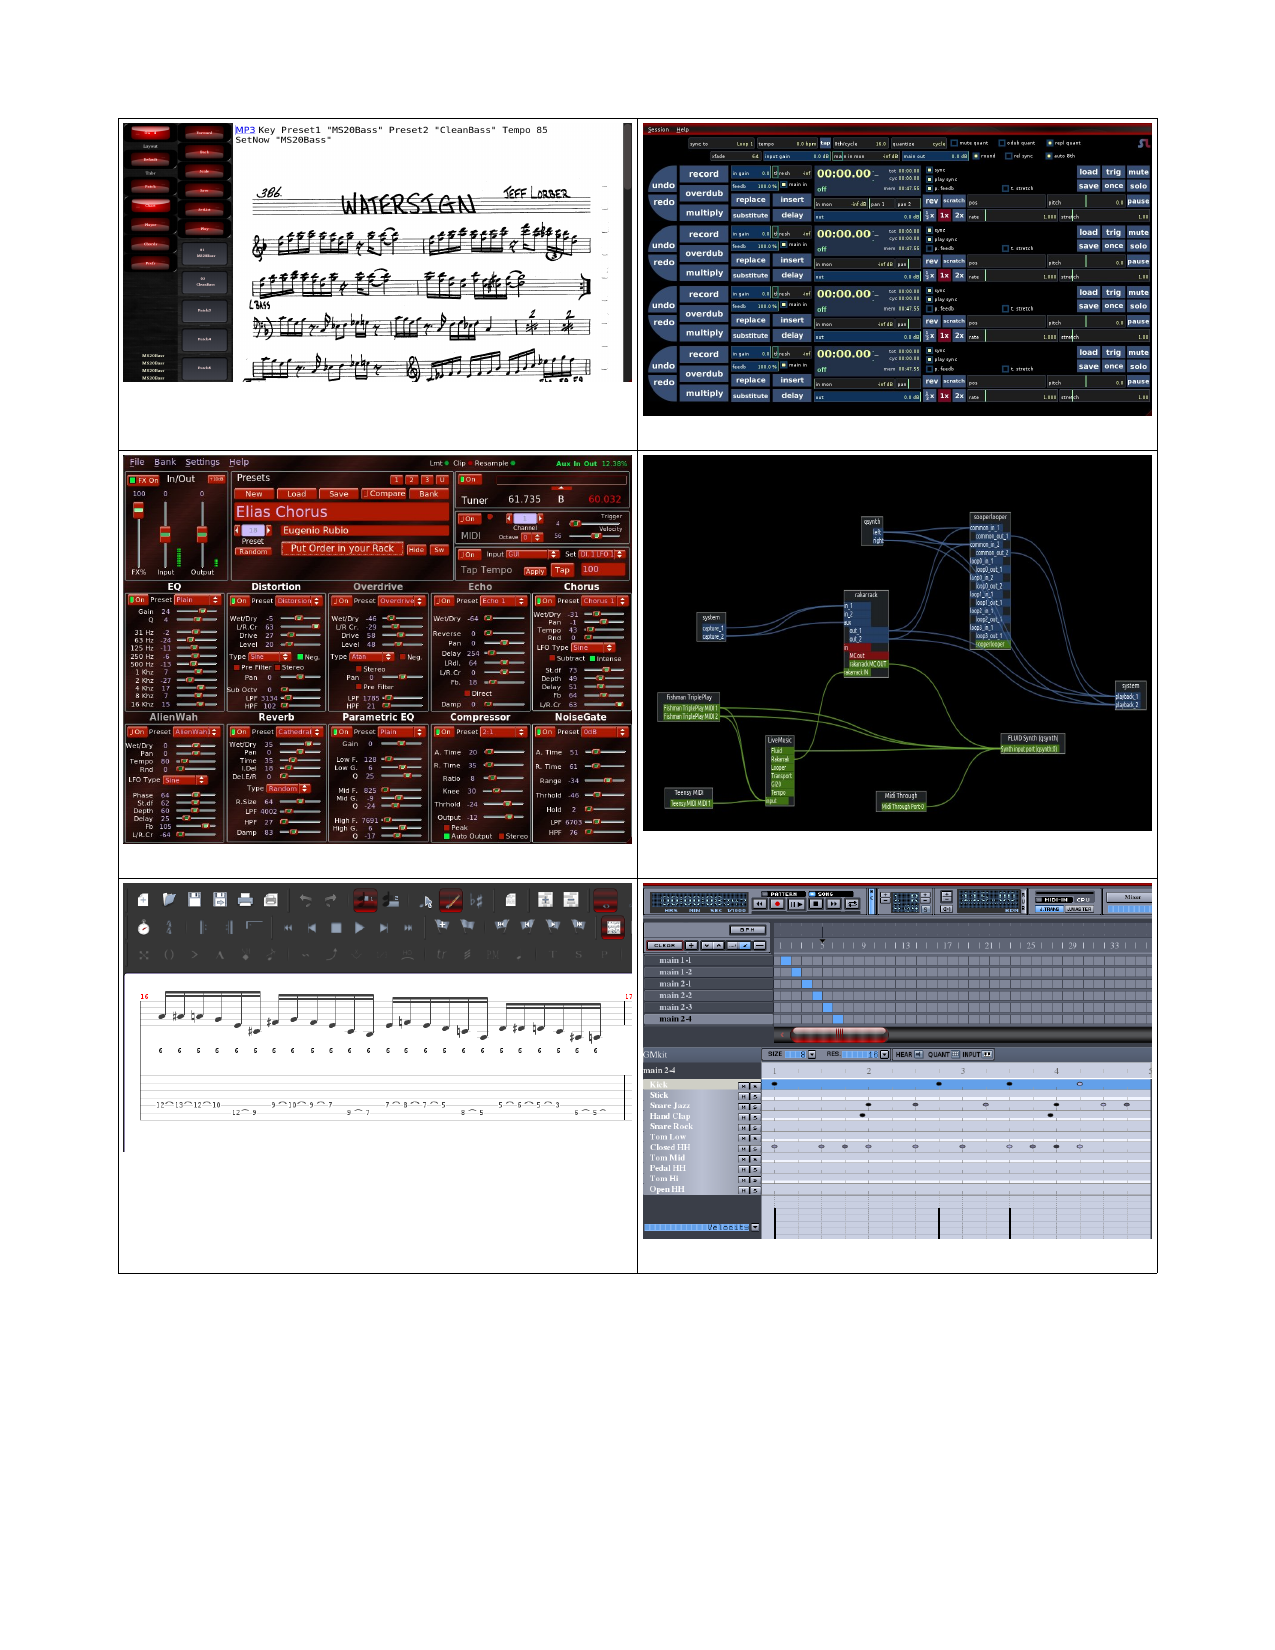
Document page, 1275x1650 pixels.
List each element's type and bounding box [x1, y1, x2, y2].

picture [643, 455, 1152, 831]
table_cell [119, 879, 637, 1273]
picture [123, 123, 632, 382]
table_header [119, 119, 637, 450]
picture [123, 883, 632, 1152]
table_header [638, 119, 1157, 450]
table_cell [119, 451, 637, 878]
picture [643, 883, 1152, 1239]
picture [123, 455, 632, 844]
table_cell [638, 879, 1157, 1273]
picture [643, 123, 1152, 416]
table_cell [638, 451, 1157, 878]
